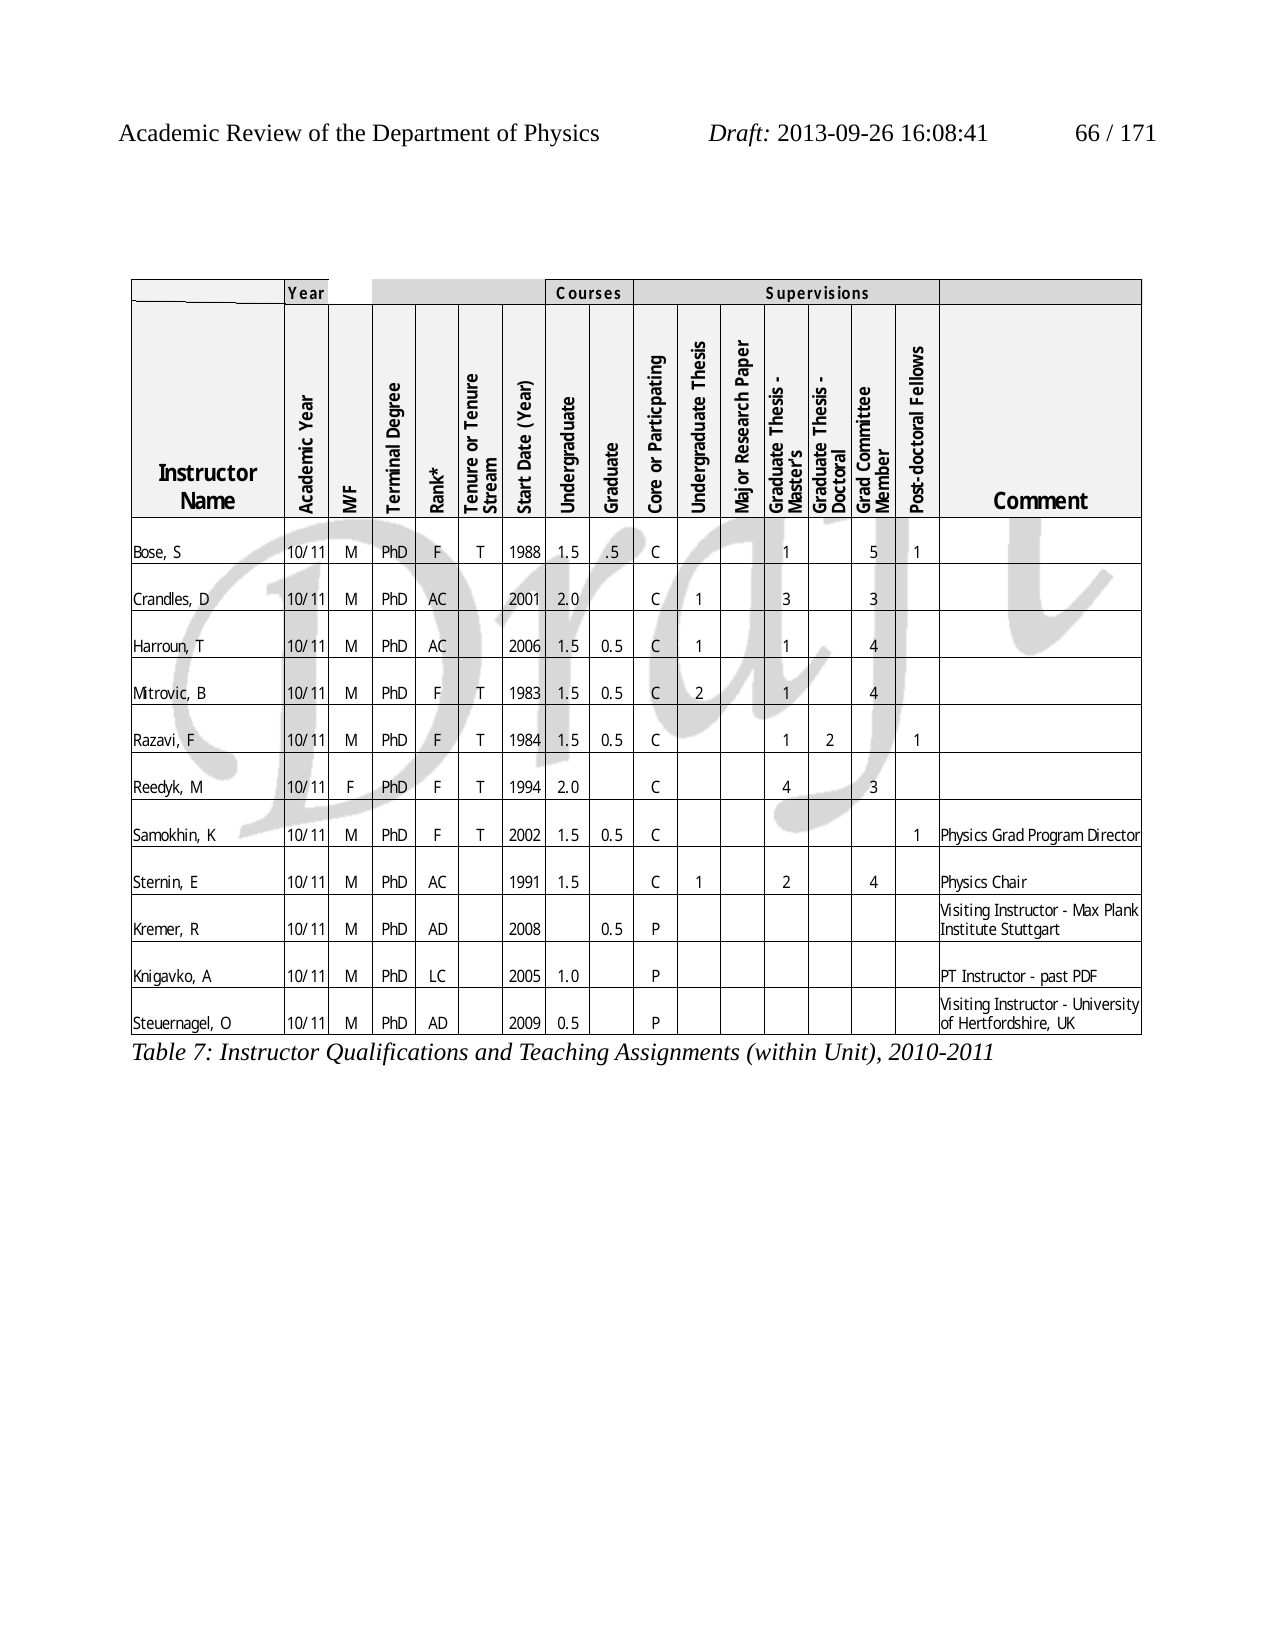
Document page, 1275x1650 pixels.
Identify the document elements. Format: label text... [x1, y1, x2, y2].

text Table 7: Instructor Qualifications and Teaching Assignments (within Unit), 2010-2011 [131, 279, 1144, 1066]
picture [118, 118, 1157, 1532]
